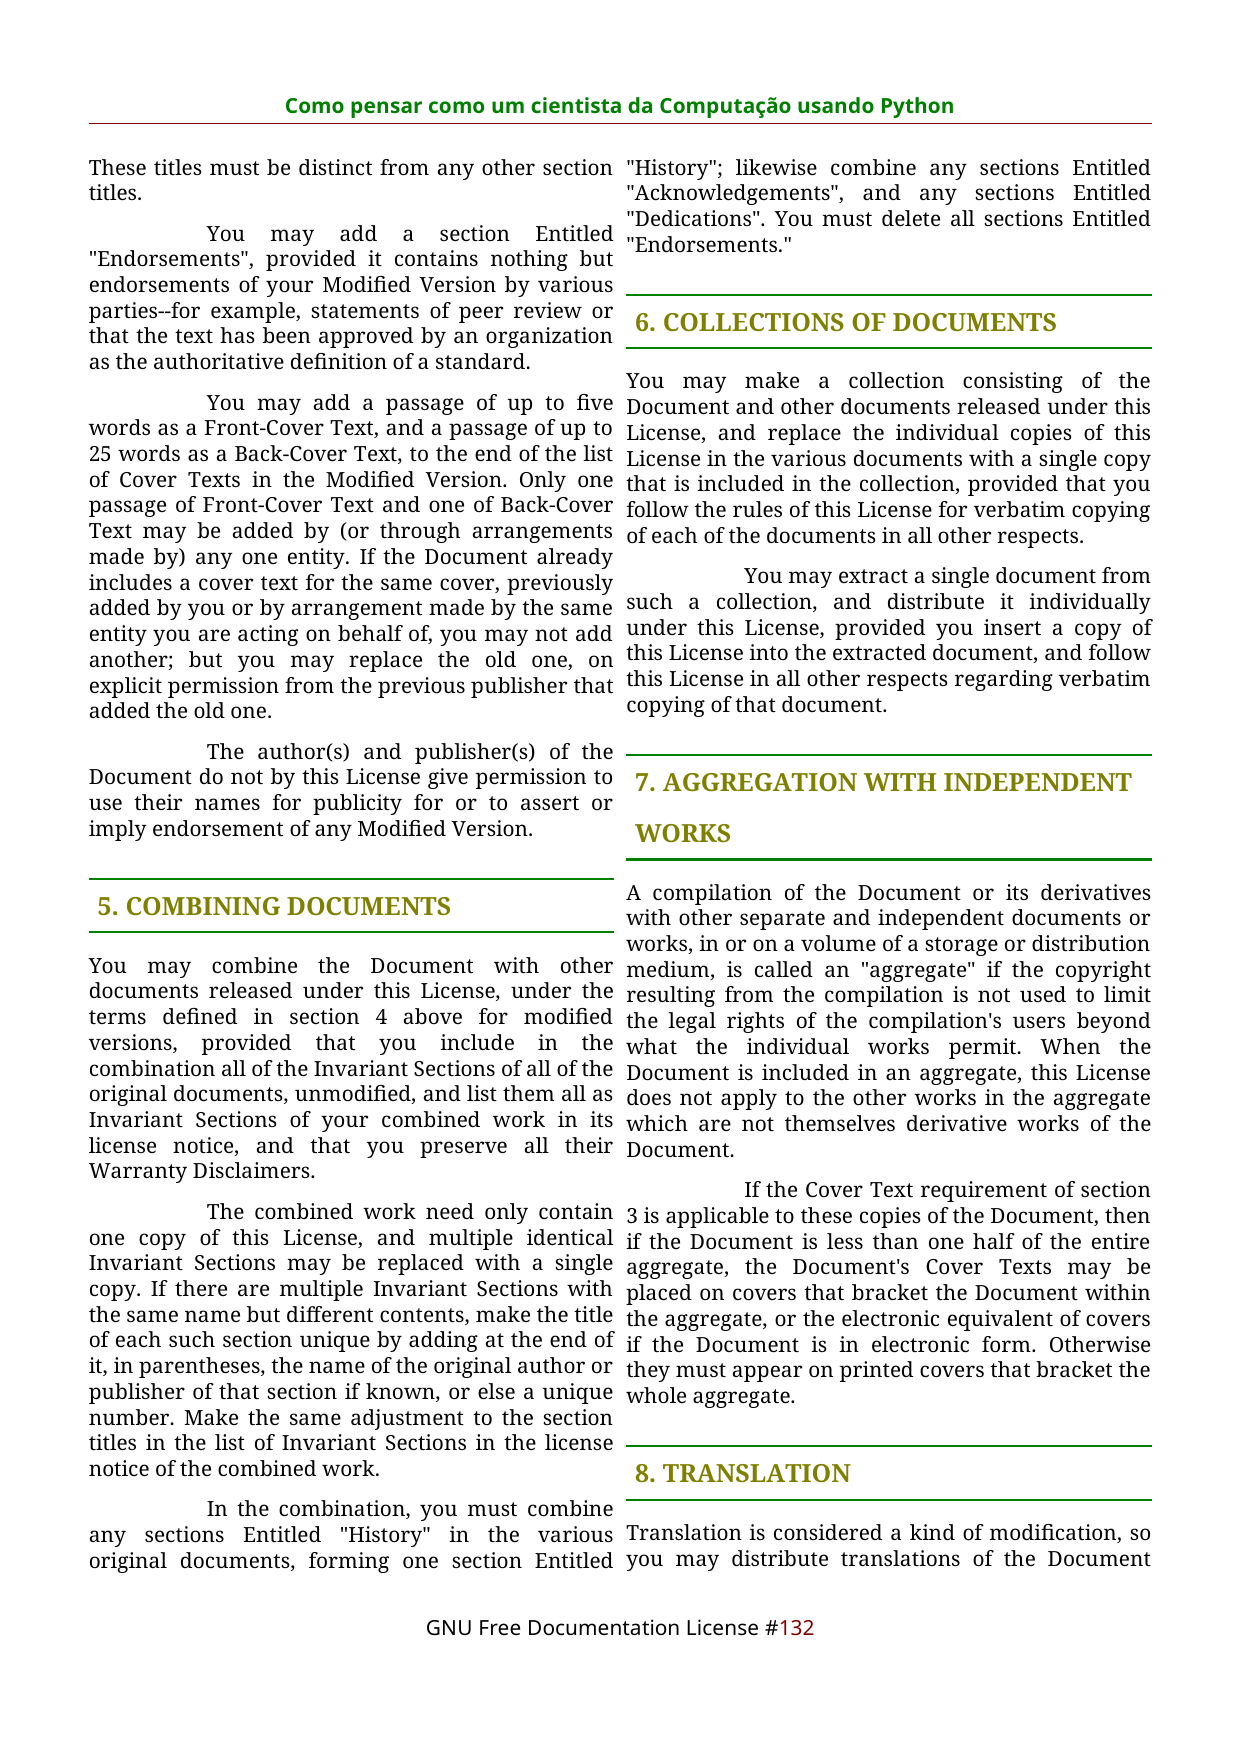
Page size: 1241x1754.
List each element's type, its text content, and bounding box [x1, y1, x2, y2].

subtitle 6. COLLECTIONS OF DOCUMENTS [626, 296, 1152, 347]
text You may extract a single document from such a collection, and distribute it individually under this License, provided you insert a copy of this License into the extracted document, and follow this License in all other respects regarding verbatim copying of that document. [626, 561, 1152, 718]
text "History"; likewise combine any sections Entitled "Acknowledgements", and any sections Entitled "Dedications". You must delete all sections Entitled "Endorsements." [626, 152, 1152, 258]
text A compilation of the Document or its derivatives with other separate and independent documents or works, in or on a volume of a storage or distribution medium, is called an "aggregate" if the copyright resulting from the compilation is not used to limit the legal rights of the compilation's users beyond what the individual works permit. When the Document is included in an aggregate, this License does not apply to the other works in the aggregate which are not themselves derivative works of the Document. [626, 877, 1152, 1163]
text Translation is considered a kind of modification, so you may distribute translations of the Document [626, 1518, 1152, 1572]
text The author(s) and publisher(s) of the Document do not by this License give permission to use their names for publicity for or to assert or imply endorsement of any Modified Version. [88, 737, 614, 842]
subtitle 5. COMBINING DOCUMENTS [88, 879, 614, 933]
text You may make a collection consisting of the Document and other documents released under this License, and replace the individual copies of this License in the various documents with a single copy that is included in the collection, provided that you follow the rules of this License for verbatim copying of each of the documents in all other respects. [626, 366, 1152, 549]
text These titles must be distinct from any other section titles. [88, 152, 614, 207]
subtitle 7. AGGREGATION WITH INDEPENDENT WORKS [626, 756, 1152, 858]
text In the combination, you must combine any sections Entitled "History" in the various original documents, forming one section Entitled [88, 1494, 614, 1574]
text You may add a passage of up to five words as a Front-Cover Text, and a passage of up to 25 words as a Back-Cover Text, to the end of the list of Cover Texts in the Modified Version. Only one passage of Front-Cover Text and one of Back-Cover Text may be added by (or through arrangements made by) any one entity. If the Document already includes a cover text for the same cover, previously added by you or by arrangement made by the same entity you are acting on behalf of, you may not add another; but you may replace the old one, on explicit permission from the previous publisher that added the old one. [88, 387, 614, 725]
text You may combine the Document with other documents released under this License, under the terms defined in section 4 above for modified versions, provided that you include in the combination all of the Invariant Sections of all of the original documents, unmodified, and list them all as Invariant Sections of your combined work in its license notice, and that you preserve all their Warranty Disclaimers. [88, 951, 614, 1185]
text The combined work need only contain one copy of this License, and multiple identical Invariant Sections may be replaced with a single copy. If there are multiple Invariant Sections with the same name but different contents, make the title of each such section unique by adding at the end of it, in parentheses, the name of the original author or publisher of that section if known, or else a unique number. Make the same adjustment to the section titles in the list of Invariant Sections in the license notice of the combined work. [88, 1197, 614, 1482]
text You may add a section Entitled "Endorsements", provided it contains nothing but endorsements of your Modified Version by various parties--for example, statements of peer review or that the text has been approved by an organization as the authoritative definition of a standard. [88, 218, 614, 376]
subtitle 8. TRANSLATION [626, 1447, 1152, 1499]
text If the Cover Text requirement of section 3 is applicable to these copies of the Document, then if the Document is less than one half of the entire aggregate, the Document's Cover Texts may be placed on covers that bracket the Document within the aggregate, or the electronic equivalent of covers if the Document is in electronic form. Otherwise they must appear on printed covers that bracket the whole aggregate. [626, 1175, 1152, 1409]
